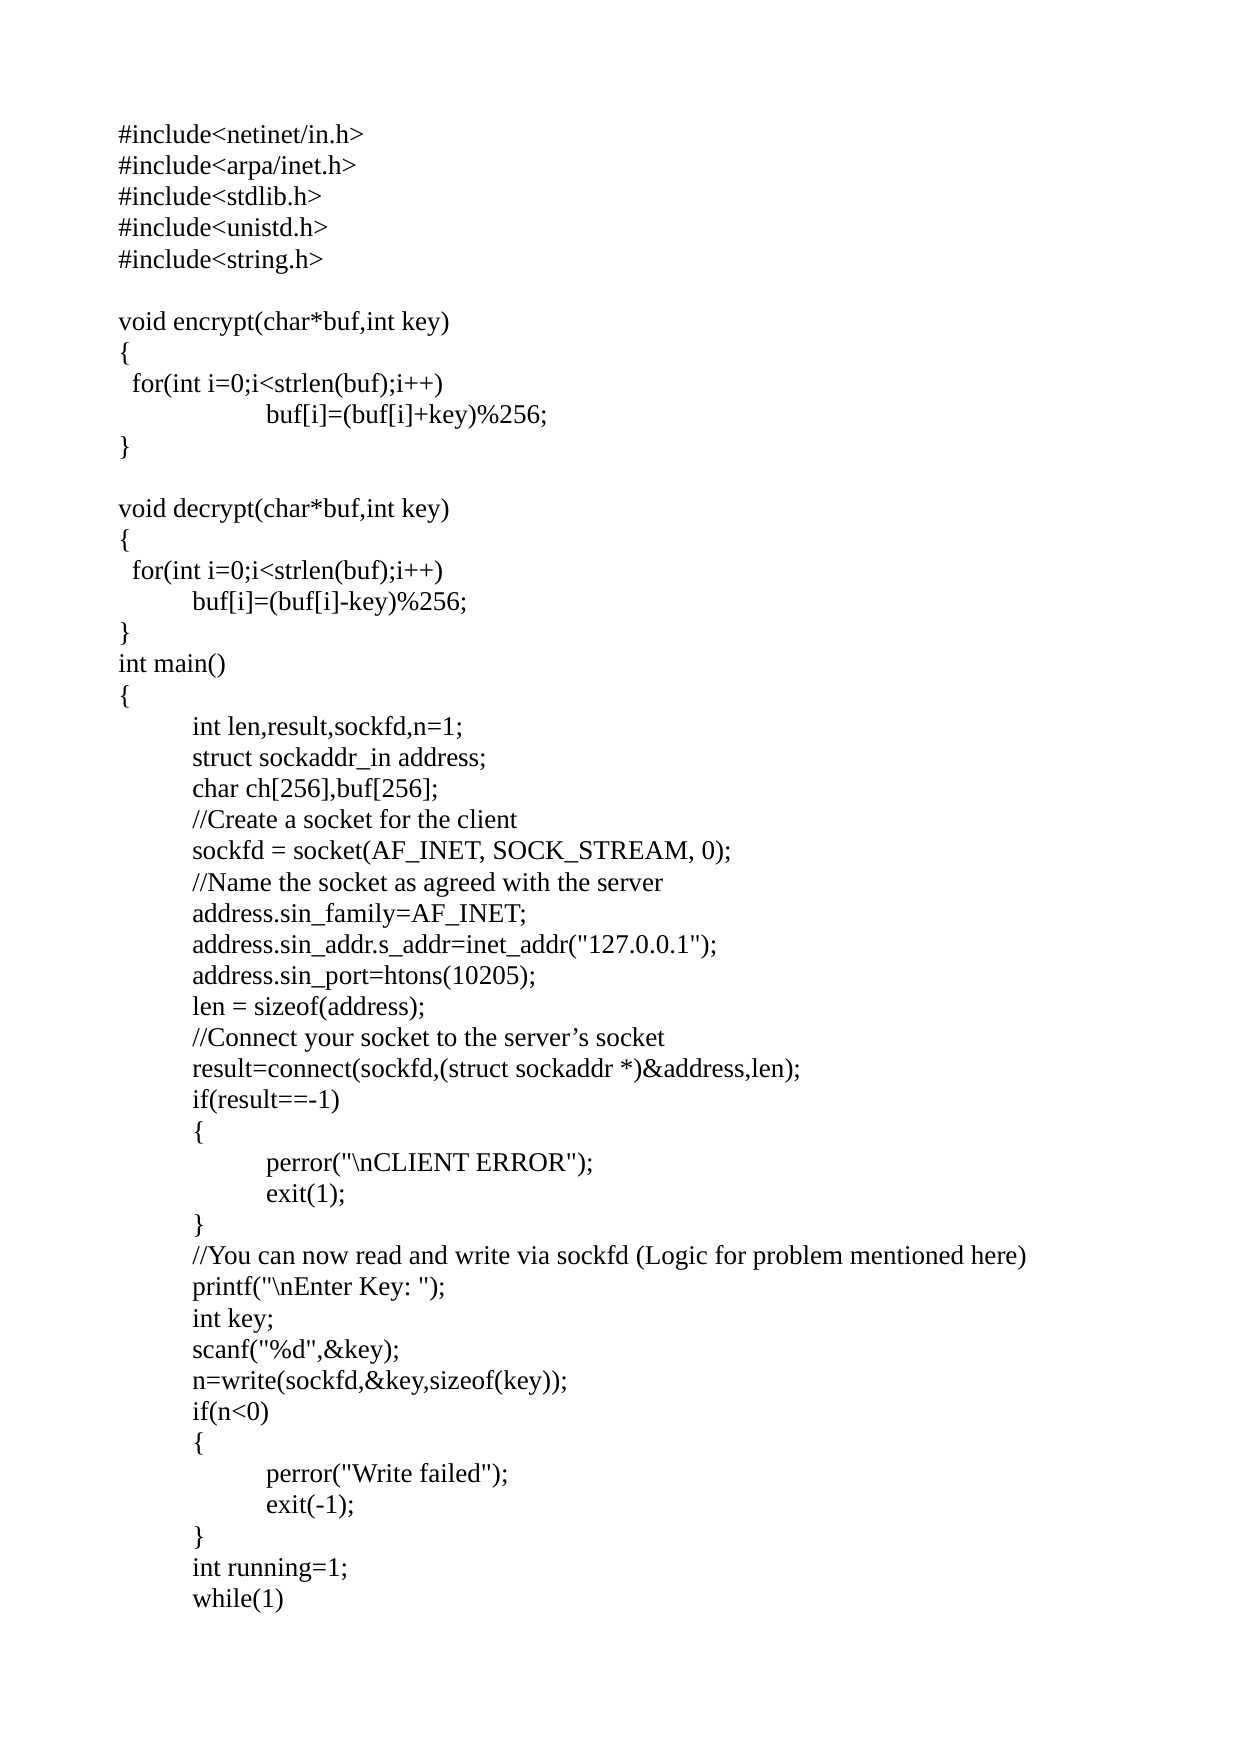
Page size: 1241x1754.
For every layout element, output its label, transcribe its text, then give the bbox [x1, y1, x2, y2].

text struct sockaddr_in address; [118, 741, 1122, 772]
text #include<string.h> [118, 243, 1122, 274]
text exit(1); [118, 1177, 1122, 1208]
text if(result==-1) [118, 1084, 1122, 1115]
text int main() [118, 648, 1122, 679]
text #include<stdlib.h> [118, 180, 1122, 212]
text } [118, 616, 1122, 648]
text { [118, 336, 1122, 367]
text #include<arpa/inet.h> [118, 149, 1122, 180]
text address.sin_family=AF_INET; [118, 897, 1122, 928]
text scanf("%d",&key); [118, 1333, 1122, 1364]
text { [118, 1115, 1122, 1146]
text { [118, 1426, 1122, 1457]
text #include<netinet/in.h> [118, 118, 1122, 149]
text } [118, 429, 1122, 461]
text char ch[256],buf[256]; [118, 772, 1122, 803]
text for(int i=0;i<strlen(buf);i++) [118, 367, 1122, 398]
text //Name the socket as agreed with the server [118, 866, 1122, 897]
text perror("\nCLIENT ERROR"); [118, 1146, 1122, 1177]
text len = sizeof(address); [118, 990, 1122, 1021]
text int running=1; [118, 1551, 1122, 1582]
text //Connect your socket to the server’s socket [118, 1021, 1122, 1052]
text exit(-1); [118, 1488, 1122, 1520]
text address.sin_port=htons(10205); [118, 959, 1122, 990]
text printf("\nEnter Key: "); [118, 1271, 1122, 1302]
text n=write(sockfd,&key,sizeof(key)); [118, 1364, 1122, 1395]
text void encrypt(char*buf,int key) [118, 305, 1122, 336]
text int len,result,sockfd,n=1; [118, 710, 1122, 741]
text buf[i]=(buf[i]-key)%256; [118, 585, 1122, 616]
text sockfd = socket(AF_INET, SOCK_STREAM, 0); [118, 834, 1122, 866]
text //You can now read and write via sockfd (Logic for problem mentioned here) [118, 1239, 1122, 1271]
text if(n<0) [118, 1395, 1122, 1426]
text int key; [118, 1302, 1122, 1333]
text for(int i=0;i<strlen(buf);i++) [118, 554, 1122, 585]
text address.sin_addr.s_addr=inet_addr("127.0.0.1"); [118, 928, 1122, 959]
text perror("Write failed"); [118, 1457, 1122, 1488]
text result=connect(sockfd,(struct sockaddr *)&address,len); [118, 1052, 1122, 1084]
text //Create a socket for the client [118, 803, 1122, 834]
text void decrypt(char*buf,int key) [118, 492, 1122, 523]
text while(1) [118, 1582, 1122, 1613]
text } [118, 1520, 1122, 1551]
text } [118, 1208, 1122, 1239]
text buf[i]=(buf[i]+key)%256; [118, 398, 1122, 429]
text { [118, 523, 1122, 554]
text #include<unistd.h> [118, 212, 1122, 243]
text { [118, 679, 1122, 710]
